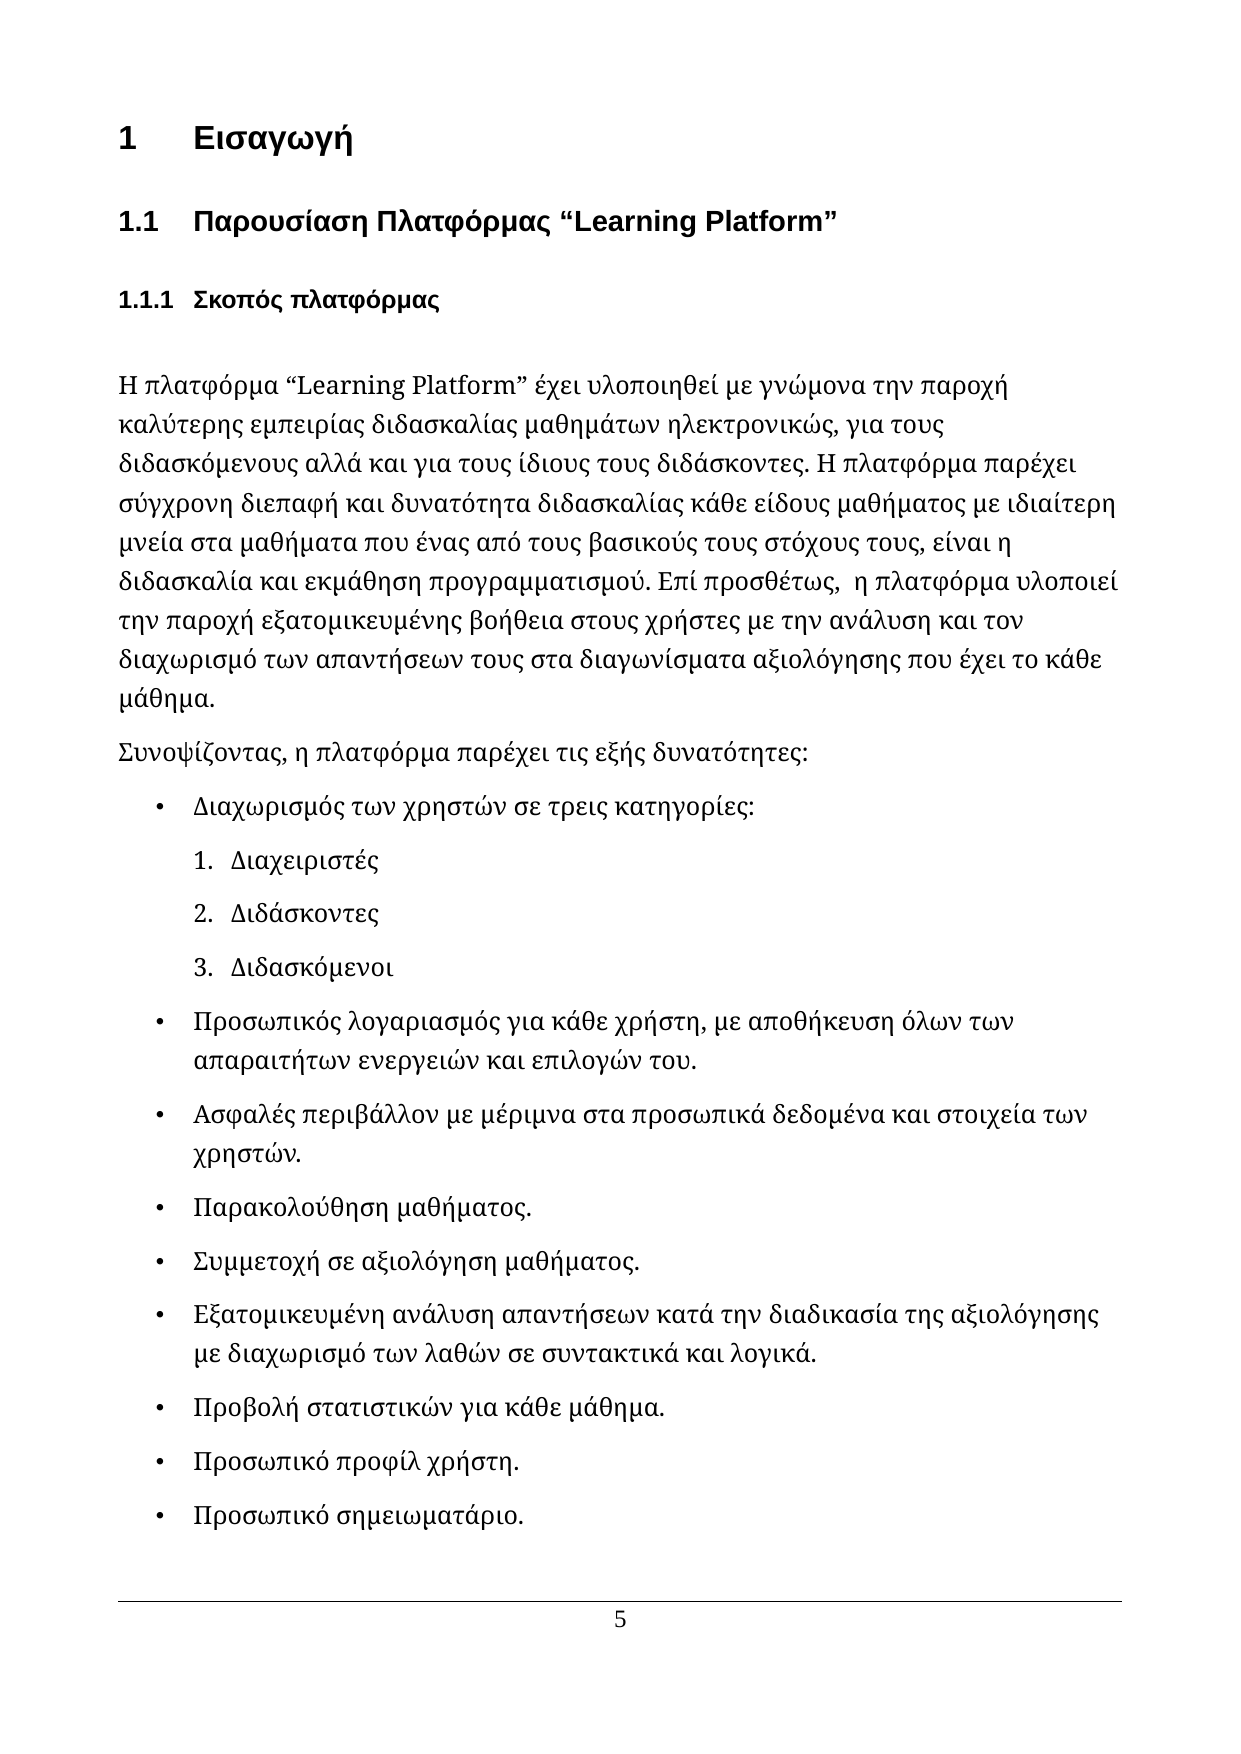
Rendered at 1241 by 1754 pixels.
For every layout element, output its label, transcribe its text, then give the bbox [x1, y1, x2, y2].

list Προσωπικό σημειωματάριο. [156, 1497, 1122, 1531]
list Διδασκόμενοι [193, 950, 1122, 984]
subtitle Παρουσίαση Πλατφόρμας “Learning Platform” [118, 204, 1122, 238]
list Διαχειριστές [193, 842, 1122, 876]
list Προσωπικό προφίλ χρήστη. [156, 1444, 1122, 1478]
list Διαχωρισμός των χρηστών σε τρεις κατηγορίες: [156, 789, 1122, 823]
subtitle Σκοπός πλατφόρμας [118, 285, 1122, 314]
list Εξατομικευμένη ανάλυση απαντήσεων κατά την διαδικασία της αξιολόγησης με διαχωρισμό των λαθών σε συντακτικά και λογικά. [156, 1297, 1122, 1370]
text Συνοψίζοντας, η πλατφόρμα παρέχει τις εξής δυνατότητες: [118, 735, 1122, 769]
list Διδάσκοντες [193, 896, 1122, 930]
list Παρακολούθηση μαθήματος. [156, 1189, 1122, 1223]
list Συμμετοχή σε αξιολόγηση μαθήματος. [156, 1243, 1122, 1277]
list Προσωπικός λογαριασμός για κάθε χρήστη, με αποθήκευση όλων των απαραιτήτων ενεργειών και επιλογών του. [156, 1004, 1122, 1077]
list Προβολή στατιστικών για κάθε μάθημα. [156, 1390, 1122, 1424]
text Η πλατφόρμα “Learning Platform” έχει υλοποιηθεί με γνώμονα την παροχή καλύτερης εμπειρίας διδασκαλίας μαθημάτων ηλεκτρονικώς, για τους διδασκόμενους αλλά και για τους ίδιους τους διδάσκοντες. Η πλατφόρμα παρέχει σύγχρονη διεπαφή και δυνατότητα διδασκαλίας κάθε είδους μαθήματος με ιδιαίτερη μνεία στα μαθήματα που ένας από τους βασικούς τους στόχους τους, είναι η διδασκαλία και εκμάθηση προγραμματισμού. Επί προσθέτως, η πλατφόρμα υλοποιεί την παροχή εξατομικευμένης βοήθεια στους χρήστες με την ανάλυση και τον διαχωρισμό των απαντήσεων τους στα διαγωνίσματα αξιολόγησης που έχει το κάθε μάθημα. [118, 368, 1122, 715]
list Ασφαλές περιβάλλον με μέριμνα στα προσωπικά δεδομένα και στοιχεία των χρηστών. [156, 1097, 1122, 1170]
subtitle Εισαγωγή [118, 118, 1122, 157]
